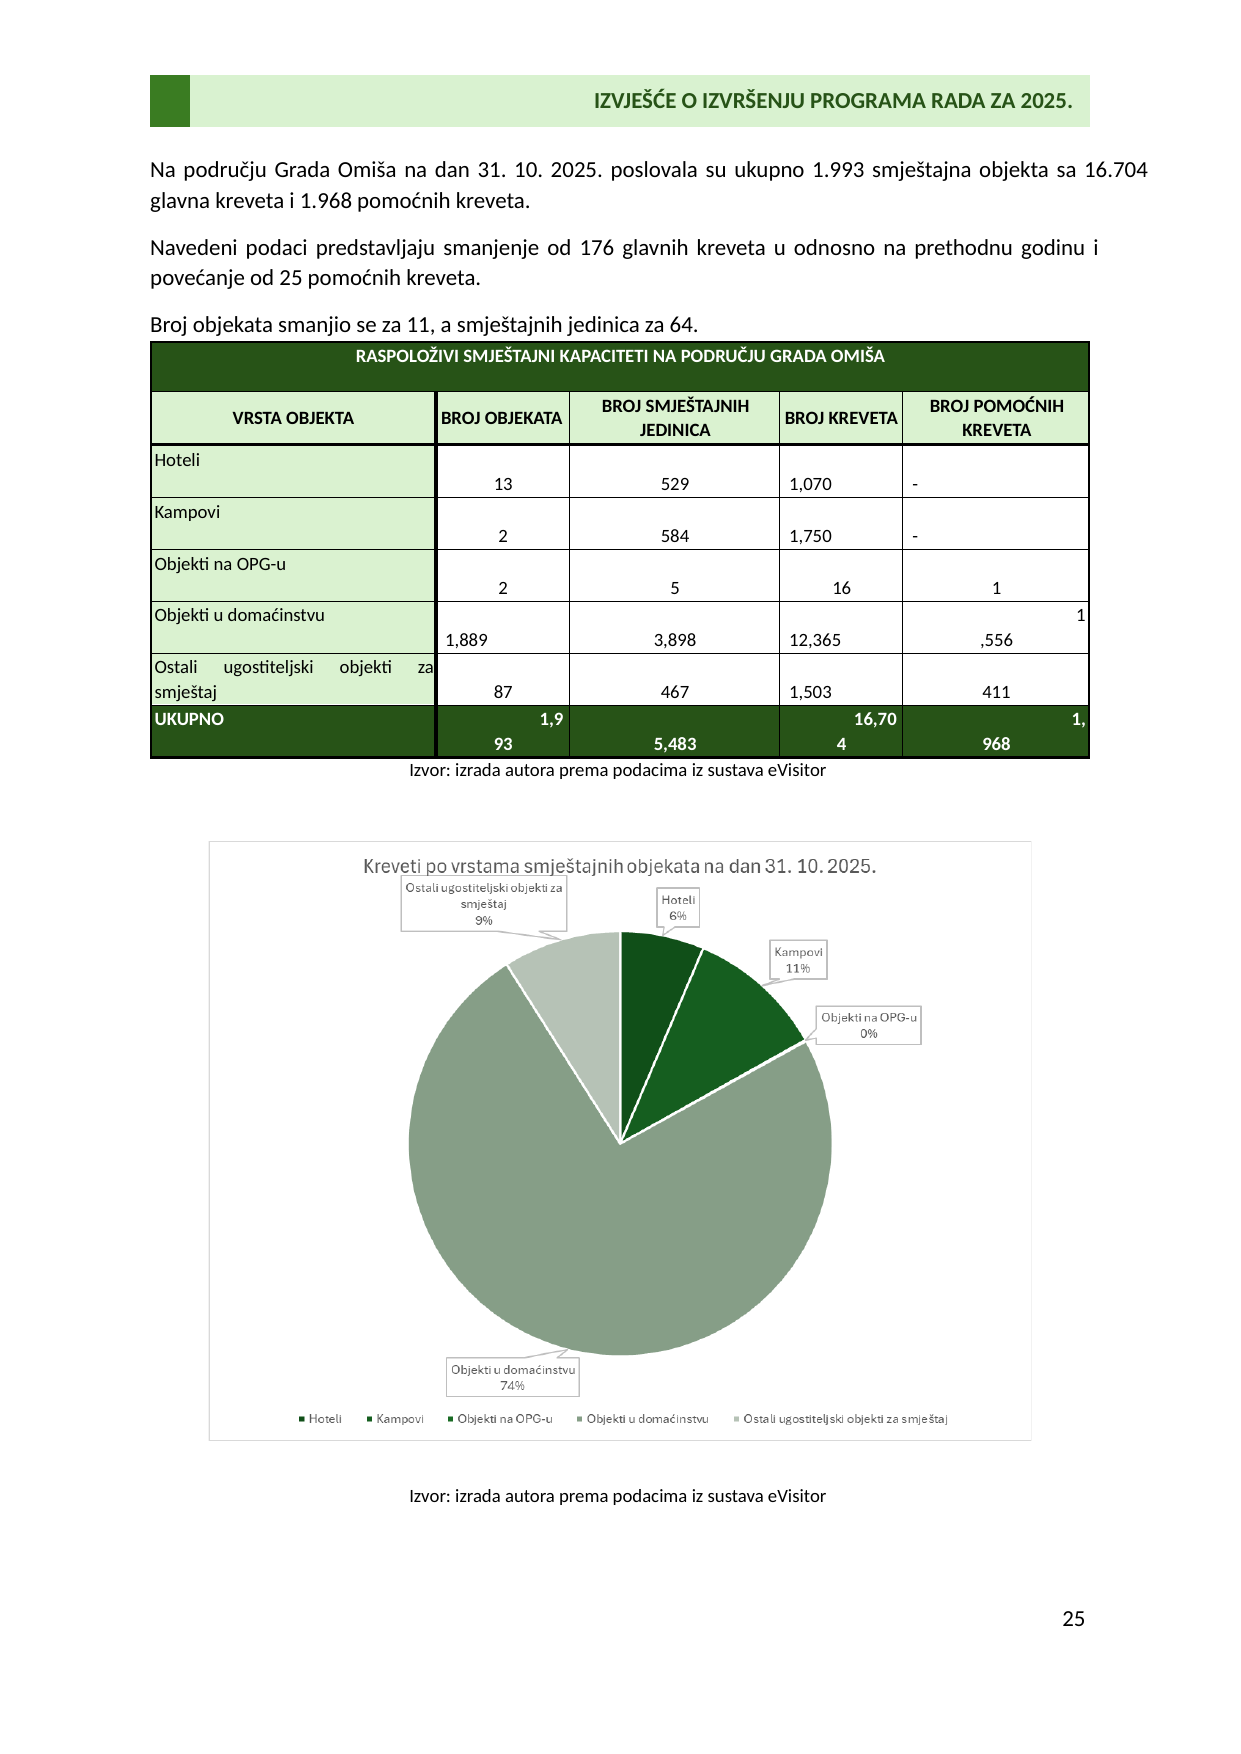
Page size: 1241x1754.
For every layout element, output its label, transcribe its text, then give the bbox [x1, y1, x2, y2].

table_cell 1,993 [438, 706, 569, 756]
table_cell 1 [903, 550, 1088, 601]
table_cell 12,365 [780, 602, 902, 653]
table_cell 1,750 [780, 498, 902, 549]
table_cell BROJ KREVETA [780, 392, 902, 443]
table_cell Hoteli [152, 446, 434, 497]
table_cell 3,898 [570, 602, 779, 653]
table_cell 2 [438, 550, 569, 601]
text Na području Grada Omiša na dan 31. 10. 2025. poslovala su ukupno 1.993 smještajna objekta sa 16.704 glavna kreveta i 1.968 pomoćnih kreveta. [150, 155, 1150, 214]
table_cell 1,503 [780, 654, 902, 704]
table_cell 16 [780, 550, 902, 601]
table_cell 467 [570, 654, 779, 704]
table_header [903, 343, 1088, 391]
table_cell 87 [438, 654, 569, 704]
table_cell BROJ OBJEKATA [438, 392, 569, 443]
table_cell 5 [570, 550, 779, 601]
table_cell 1,889 [438, 602, 569, 653]
table_cell Objekti na OPG-u [152, 550, 434, 601]
table_cell Ostali ugostiteljski objekti za smještaj [152, 654, 434, 704]
table_cell 411 [903, 654, 1088, 704]
table_cell BROJ SMJEŠTAJNIH JEDINICA [570, 392, 779, 443]
table_cell Kampovi [152, 498, 434, 549]
text Izvor: izrada autora prema podacima iz sustava eVisitor [150, 759, 1090, 781]
table_cell VRSTA OBJEKTA [152, 392, 434, 443]
table_cell 529 [570, 446, 779, 497]
table_cell 16,704 [780, 706, 902, 756]
text Broj objekata smanjio se za 11, a smještajnih jedinica za 64. [150, 310, 1150, 338]
table_cell Objekti u domaćinstvu [152, 602, 434, 653]
table_cell 1,070 [780, 446, 902, 497]
table_cell 1,968 [903, 706, 1088, 756]
table_cell - [903, 446, 1088, 497]
table_cell UKUPNO [152, 706, 434, 756]
table_cell 13 [438, 446, 569, 497]
table_cell 2 [438, 498, 569, 549]
text Izvor: izrada autora prema podacima iz sustava eVisitor [150, 1484, 1090, 1507]
table_cell - [903, 498, 1088, 549]
table_cell 1,556 [903, 602, 1088, 653]
table_header RASPOLOŽIVI SMJEŠTAJNI KAPACITETI NA PODRUČJU GRADA OMIŠA [152, 343, 903, 391]
text Navedeni podaci predstavljaju smanjenje od 176 glavnih kreveta u odnosno na prethodnu godinu i povećanje od 25 pomoćnih kreveta. [150, 233, 1100, 291]
table_cell 584 [570, 498, 779, 549]
table_cell BROJ POMOĆNIH KREVETA [903, 392, 1088, 443]
table_cell 5,483 [570, 706, 779, 756]
